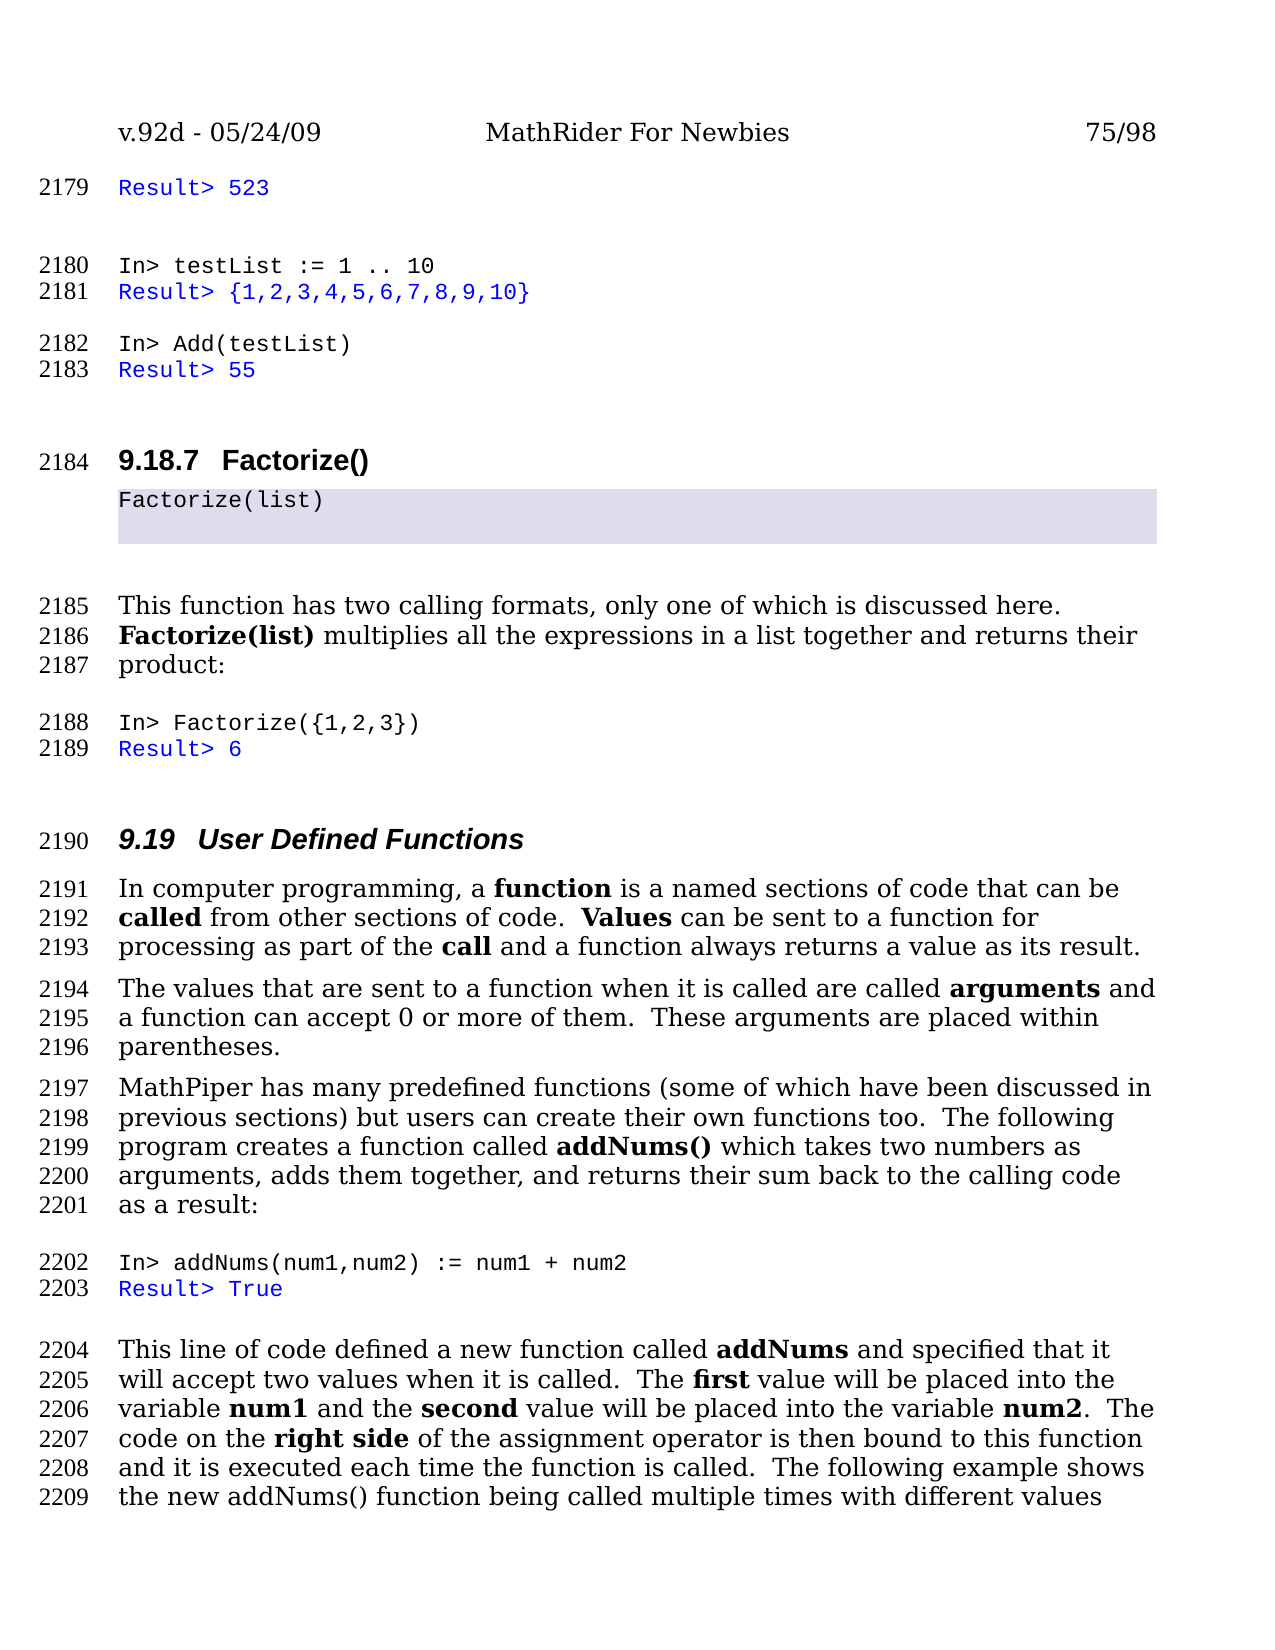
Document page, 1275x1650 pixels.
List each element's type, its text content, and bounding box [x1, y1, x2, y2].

text In computer programming, a function is a named sections of code that can be called from other sections of code. Values can be sent to a function for processing as part of the call and a function always returns a value as its result. [118, 873, 1157, 962]
text Result> 523 [118, 177, 1157, 203]
text This line of code defined a new function called addNums and specified that it will accept two values when it is called. The first value will be placed into the variable num1 and the second value will be placed into the variable num2. The code on the right side of the assignment operator is then bound to this function and it is executed each time the function is called. The following example shows the new addNums() function being called multiple times with different values [118, 1335, 1157, 1511]
text This function has two calling formats, only one of which is discussed here. Factorize(list) multiplies all the expressions in a list together and returns their product: [118, 591, 1157, 679]
text In> testList := 1 .. 10 [118, 254, 1157, 281]
text Result> 55 [118, 358, 1157, 384]
subtitle User Defined Functions [118, 822, 1157, 856]
text The values that are sent to a function when it is called are called arguments and a function can accept 0 or more of them. These arguments are placed within parentheses. [118, 974, 1157, 1061]
text In> addNums(num1,num2) := num1 + num2 [118, 1252, 1157, 1277]
text Result> 6 [118, 737, 1157, 763]
subtitle Factorize() [118, 443, 1157, 477]
text Result> {1,2,3,4,5,6,7,8,9,10} [118, 281, 1157, 306]
text Result> True [118, 1277, 1157, 1303]
text In> Factorize({1,2,3}) [118, 711, 1157, 737]
text In> Add(testList) [118, 332, 1157, 358]
text MathPiper has many predefined functions (some of which have been discussed in previous sections) but users can create their own functions too. The following program creates a function called addNums() which takes two numbers as arguments, adds them together, and returns their sum back to the calling code as a result: [118, 1073, 1157, 1219]
table_header Factorize(list) [118, 489, 1157, 544]
